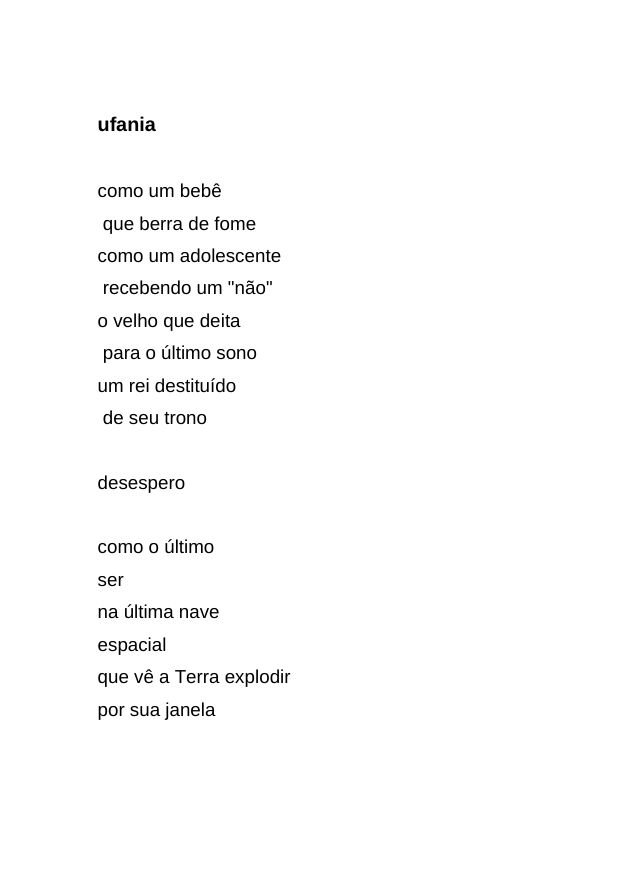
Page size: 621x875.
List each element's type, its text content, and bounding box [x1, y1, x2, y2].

text na última nave [97, 595, 505, 625]
text desespero [97, 466, 505, 495]
subtitle ufania [97, 113, 505, 136]
text como o último [97, 530, 505, 560]
text que berra de fome [97, 206, 505, 236]
text recebendo um "não" [97, 271, 505, 301]
text o velho que deita [97, 304, 505, 333]
text que vê a Terra explodir [97, 660, 505, 689]
text ser [97, 563, 505, 592]
text como um bebê [97, 174, 505, 203]
text para o último sono [97, 336, 505, 366]
text como um adolescente [97, 239, 505, 268]
text por sua janela [97, 692, 505, 722]
text um rei destituído [97, 368, 505, 398]
text de seu trono [97, 401, 505, 430]
text espacial [97, 628, 505, 657]
